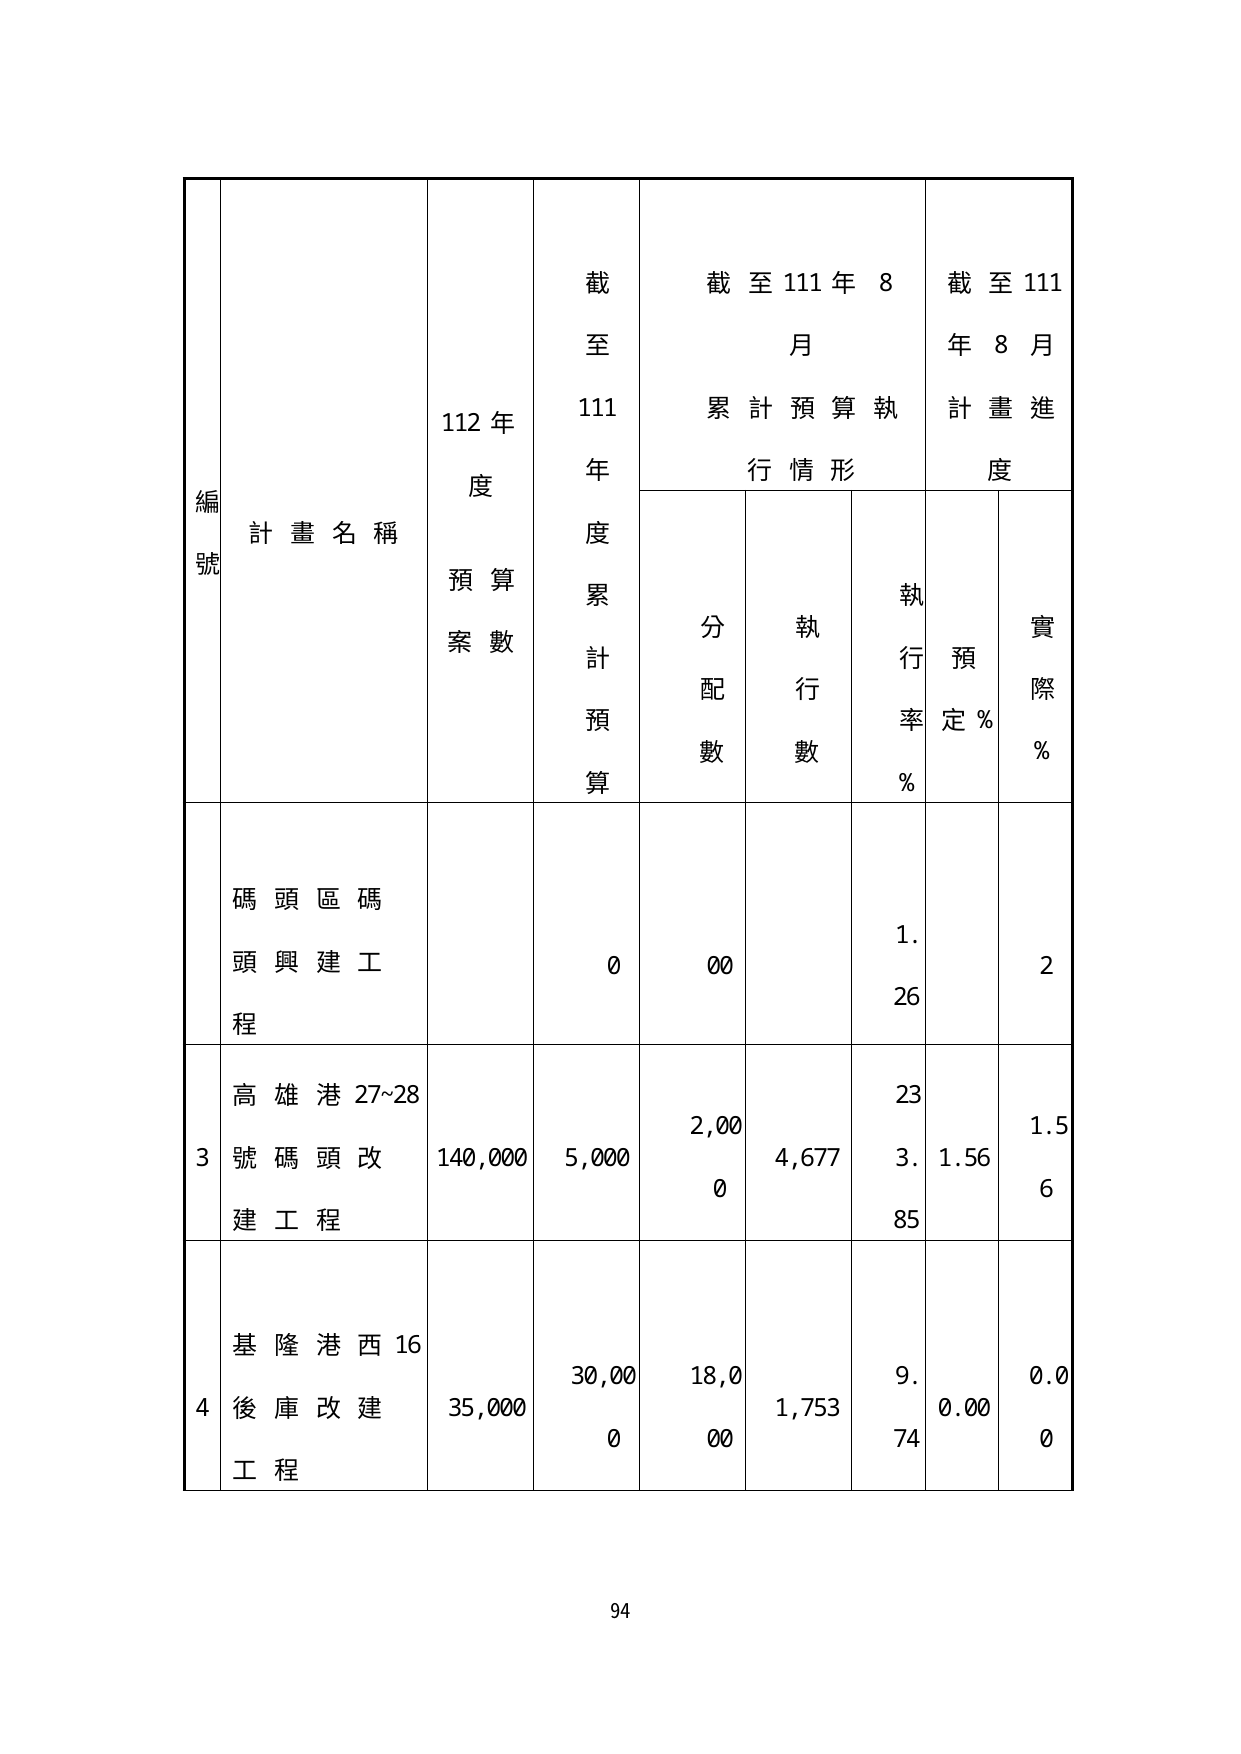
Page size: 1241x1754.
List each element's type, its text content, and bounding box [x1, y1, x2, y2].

table_cell 35,000 [428, 1241, 533, 1490]
table_header 編號 [186, 180, 220, 802]
table_cell [746, 803, 851, 1044]
table_cell 執行率% [852, 491, 925, 802]
table_header 112年度 預算案數 [428, 180, 533, 802]
table_cell 233.85 [852, 1045, 925, 1240]
table_cell 5,000 [534, 1045, 639, 1240]
table_cell 碼頭區碼頭興建工程 [221, 803, 427, 1044]
table_cell 基隆港西16後庫改建工程 [221, 1241, 427, 1490]
table_cell 3 [186, 1045, 220, 1240]
table_header 截至111年8月 累計預算執行情形 [640, 180, 925, 490]
table_cell 預定% [926, 491, 998, 802]
table_cell 1.56 [926, 1045, 998, 1240]
table_cell 00 [640, 803, 745, 1044]
table_cell 高雄港27~28號碼頭改建工程 [221, 1045, 427, 1240]
table_cell 1.56 [999, 1045, 1071, 1240]
table_cell 實際% [999, 491, 1071, 802]
table_cell 1,753 [746, 1241, 851, 1490]
table_cell 4,677 [746, 1045, 851, 1240]
table_cell 2 [999, 803, 1071, 1044]
table_cell 0.00 [999, 1241, 1071, 1490]
table_cell 0.00 [926, 1241, 998, 1490]
table_cell 18,000 [640, 1241, 745, 1490]
table_cell 分配數 [640, 491, 745, 802]
table_cell [926, 803, 998, 1044]
table_cell [428, 803, 533, 1044]
table_cell 9.74 [852, 1241, 925, 1490]
table_cell 0 [534, 803, 639, 1044]
table_cell 1.26 [852, 803, 925, 1044]
table_cell 2,000 [640, 1045, 745, 1240]
table_cell 140,000 [428, 1045, 533, 1240]
table_cell 4 [186, 1241, 220, 1490]
table_header 計畫名稱 [221, 180, 427, 802]
table_cell 30,000 [534, 1241, 639, 1490]
table_header 截至111年8月計畫進度 [926, 180, 1071, 490]
table_cell 執行數 [746, 491, 851, 802]
table_cell [186, 803, 220, 1044]
table_header 截至111年度累計預算數 [534, 180, 639, 802]
